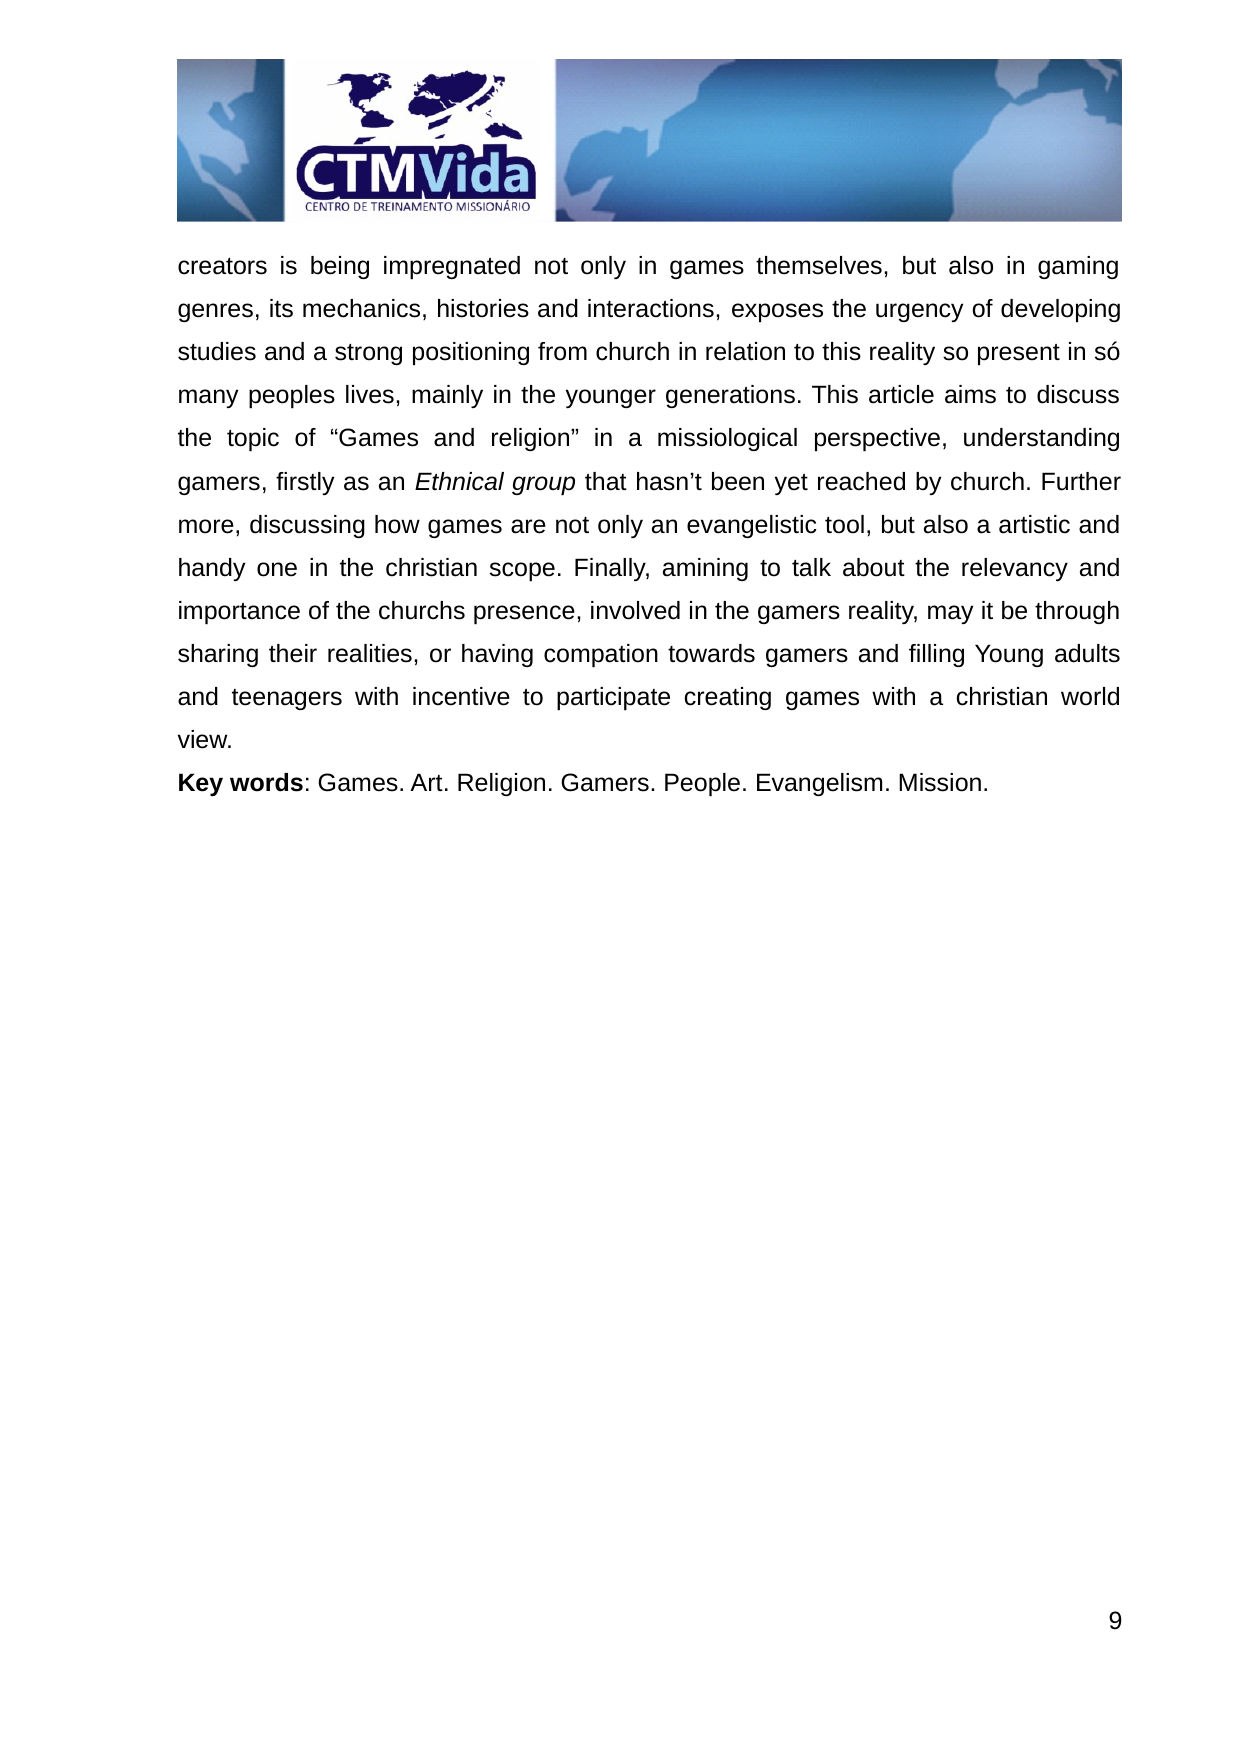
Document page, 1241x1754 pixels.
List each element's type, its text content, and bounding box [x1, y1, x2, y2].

text creators is being impregnated not only in games themselves, but also in gaming genres, its mechanics, histories and interactions, exposes the urgency of developing studies and a strong positioning from church in relation to this reality so present in só many peoples lives, mainly in the younger generations. This article aims to discuss the topic of “Games and religion” in a missiological perspective, understanding gamers, firstly as an Ethnical group that hasn’t been yet reached by church. Further more, discussing how games are not only an evangelistic tool, but also a artistic and handy one in the christian scope. Finally, amining to talk about the relevancy and importance of the churchs presence, involved in the gamers reality, may it be through sharing their realities, or having compation towards gamers and filling Young adults and teenagers with incentive to participate creating games with a christian world view. [177, 251, 1122, 754]
picture [177, 59, 1122, 222]
text Key words: Games. Art. Religion. Gamers. People. Evangelism. Mission. [177, 768, 1122, 797]
